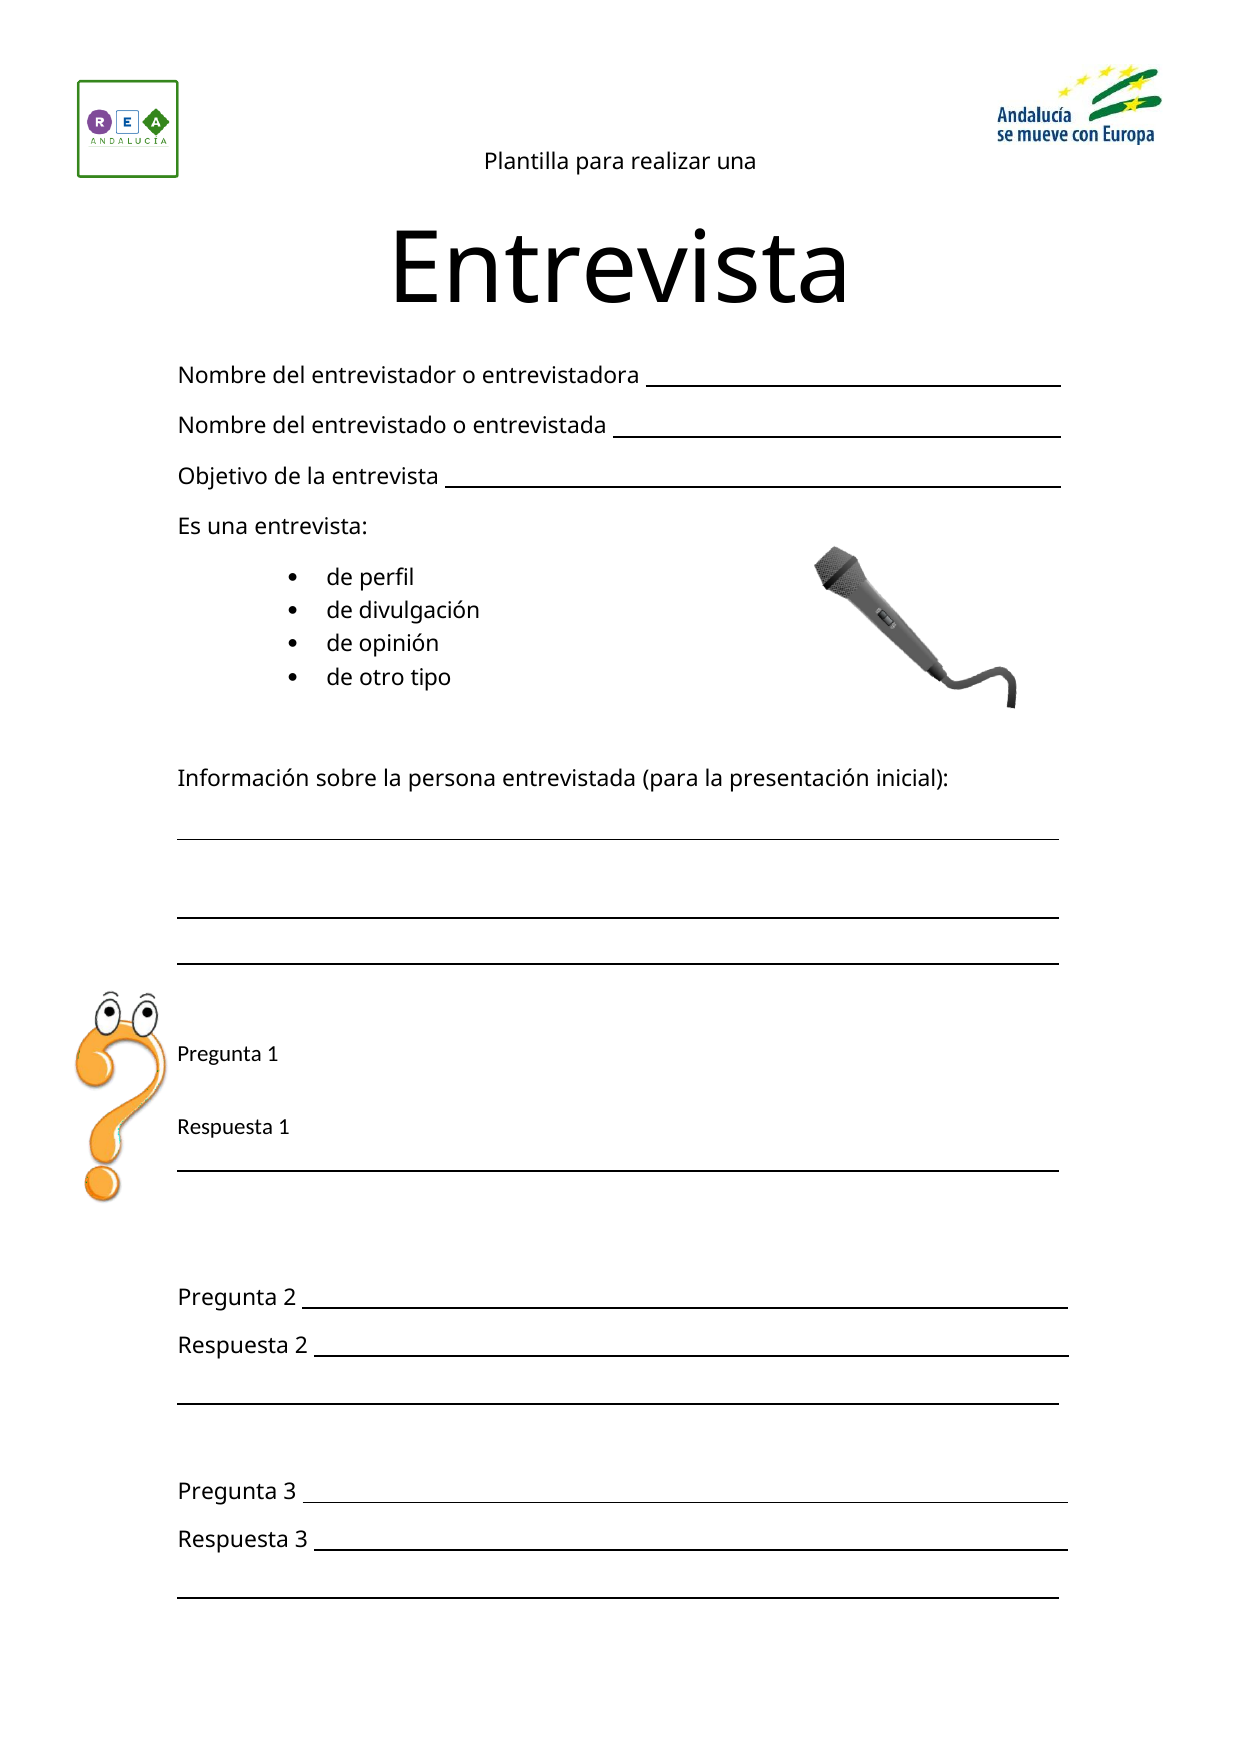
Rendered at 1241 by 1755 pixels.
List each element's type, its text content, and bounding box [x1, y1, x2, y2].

text Pregunta 2 [47, 1281, 1199, 1312]
list [858, 560, 1199, 591]
list de perfil [288, 560, 828, 591]
text Pregunta 3 [46, 1475, 1199, 1506]
text Respuesta 2 [47, 1329, 1199, 1360]
list de otro tipo [288, 661, 1008, 692]
list de opinión [288, 627, 908, 658]
text Nombre del entrevistador o entrevistadora Nombre del entrevistado o entrevistada Objetivo de la entrevista Es una entrevista: [177, 359, 1064, 541]
list [882, 594, 1199, 625]
list de divulgación [288, 594, 873, 625]
text Entrevista [42, 196, 1198, 332]
text Información sobre la persona entrevistada (para la presentación inicial): [177, 762, 1199, 793]
text Plantilla para realizar una [179, 145, 1198, 176]
text [43, 145, 76, 176]
text Respuesta 3 [47, 1523, 1199, 1554]
list [939, 661, 1199, 692]
list [911, 627, 1199, 658]
